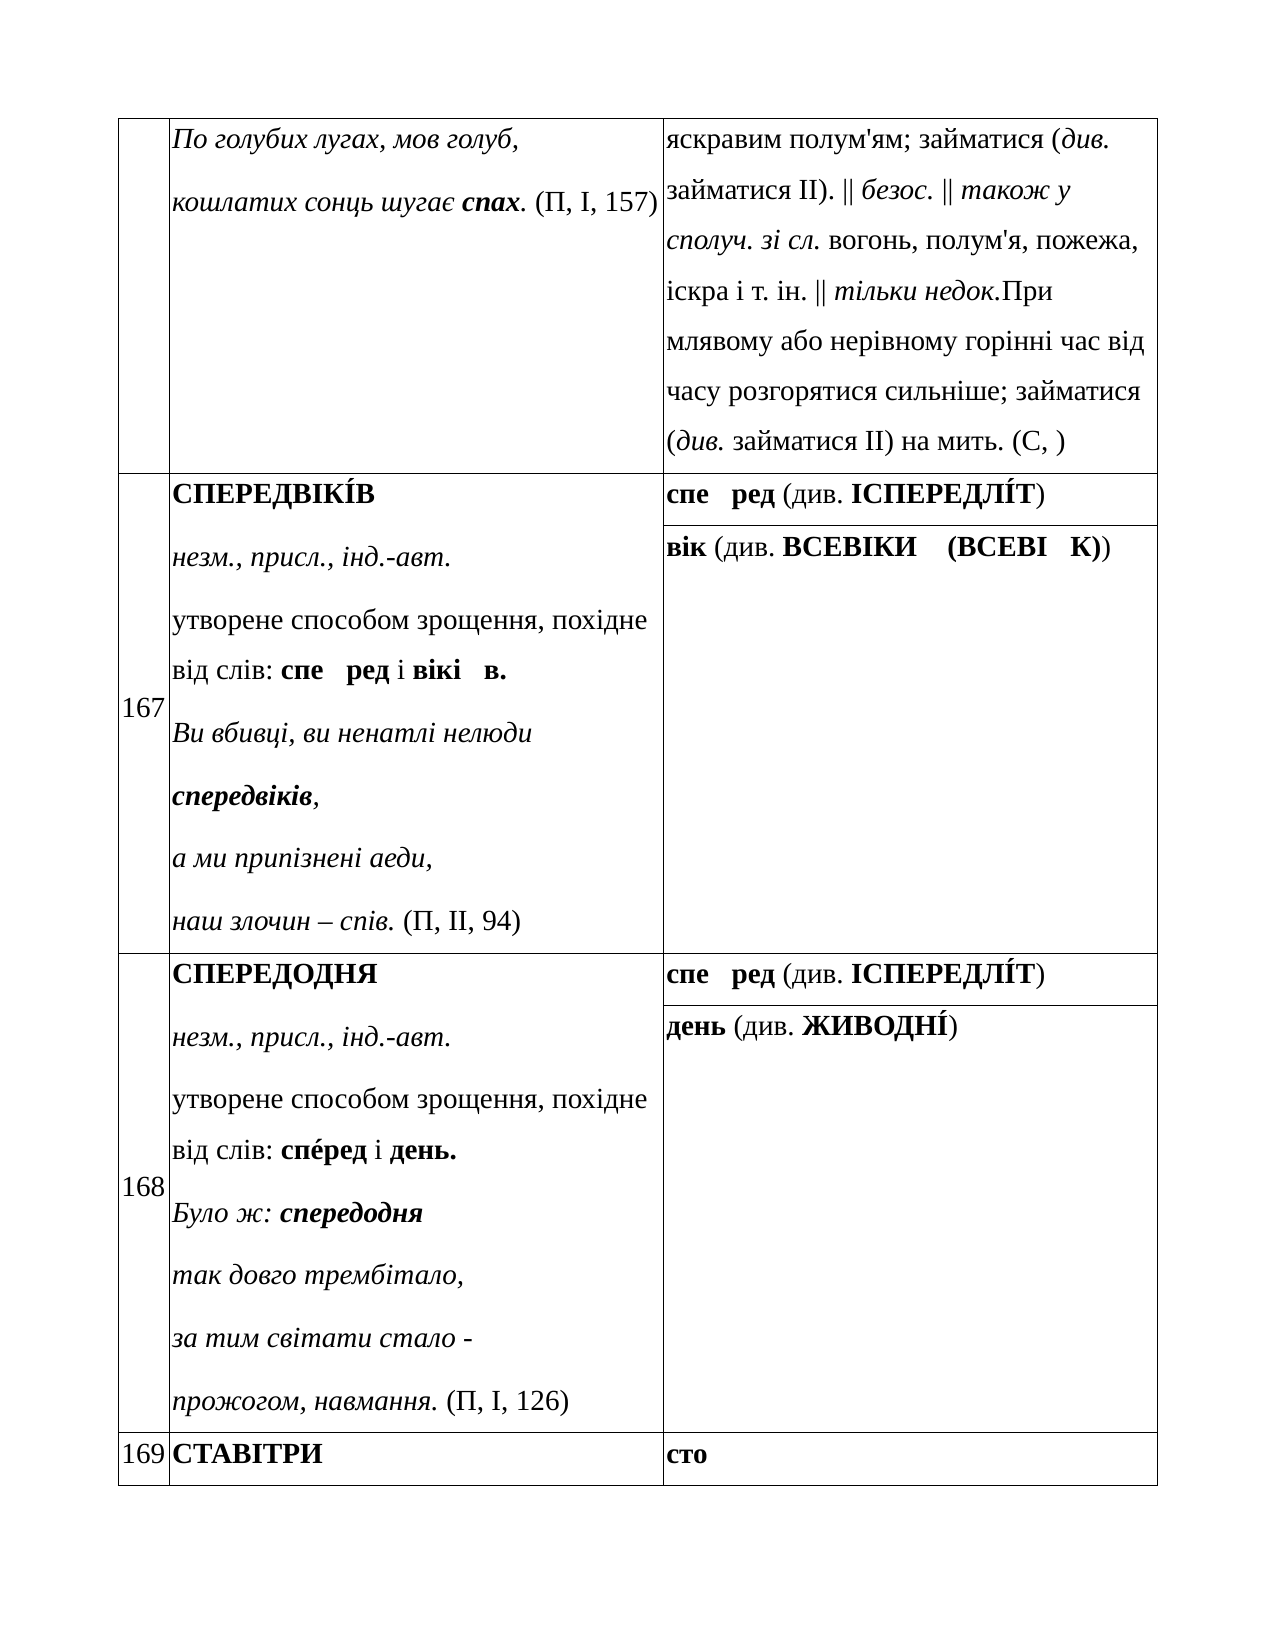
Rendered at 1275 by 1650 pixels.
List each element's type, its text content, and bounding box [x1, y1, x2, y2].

table_cell сперед (див. ІСПЕРЕДЛÍТ) [664, 954, 1157, 1005]
table_cell СТАВІТРИ [170, 1433, 663, 1485]
table_cell сто [664, 1433, 1157, 1485]
table_cell СПЕРЕДОДНЯ незм., присл., інд.-авт. утворене способом зрощення, похідне від слів: спéред і день. Було ж: спередодня так довго трембітало, за тим світати стало - прожогом, навмання. (П, І, 126) [170, 954, 663, 1432]
table_cell день (див. ЖИВОДНÍ) [664, 1006, 1157, 1432]
table_cell 168 [119, 954, 169, 1432]
table_cell 167 [119, 474, 169, 952]
table_cell По голубих лугах, мов голуб, кошлатих сонць шугає спах. (П, І, 157) [170, 119, 663, 473]
table_cell 169 [119, 1433, 169, 1485]
table_cell сперед (див. ІСПЕРЕДЛÍТ) [664, 474, 1157, 525]
table_cell СПЕРЕДВІКÍВ незм., присл., інд.-авт. утворене способом зрощення, похідне від слів: сперед і віків. Ви вбивці, ви ненатлі нелюди спередвіків, а ми припізнені аеди, наш злочин – спів. (П, ІІ, 94) [170, 474, 663, 952]
table_cell вік (див. ВСЕВІКИ (ВСЕВІК)) [664, 526, 1157, 952]
table_cell [119, 119, 169, 473]
table_cell яскравим полум'ям; займатися (див. займатися II). || безос. || також у сполуч. зі сл. вогонь, полум'я, пожежа, іскра і т. ін. || тільки недок.При млявому або нерівному горінні час від часу розгорятися сильніше; займатися (див. займатися II) на мить. (С, ) [664, 119, 1157, 473]
